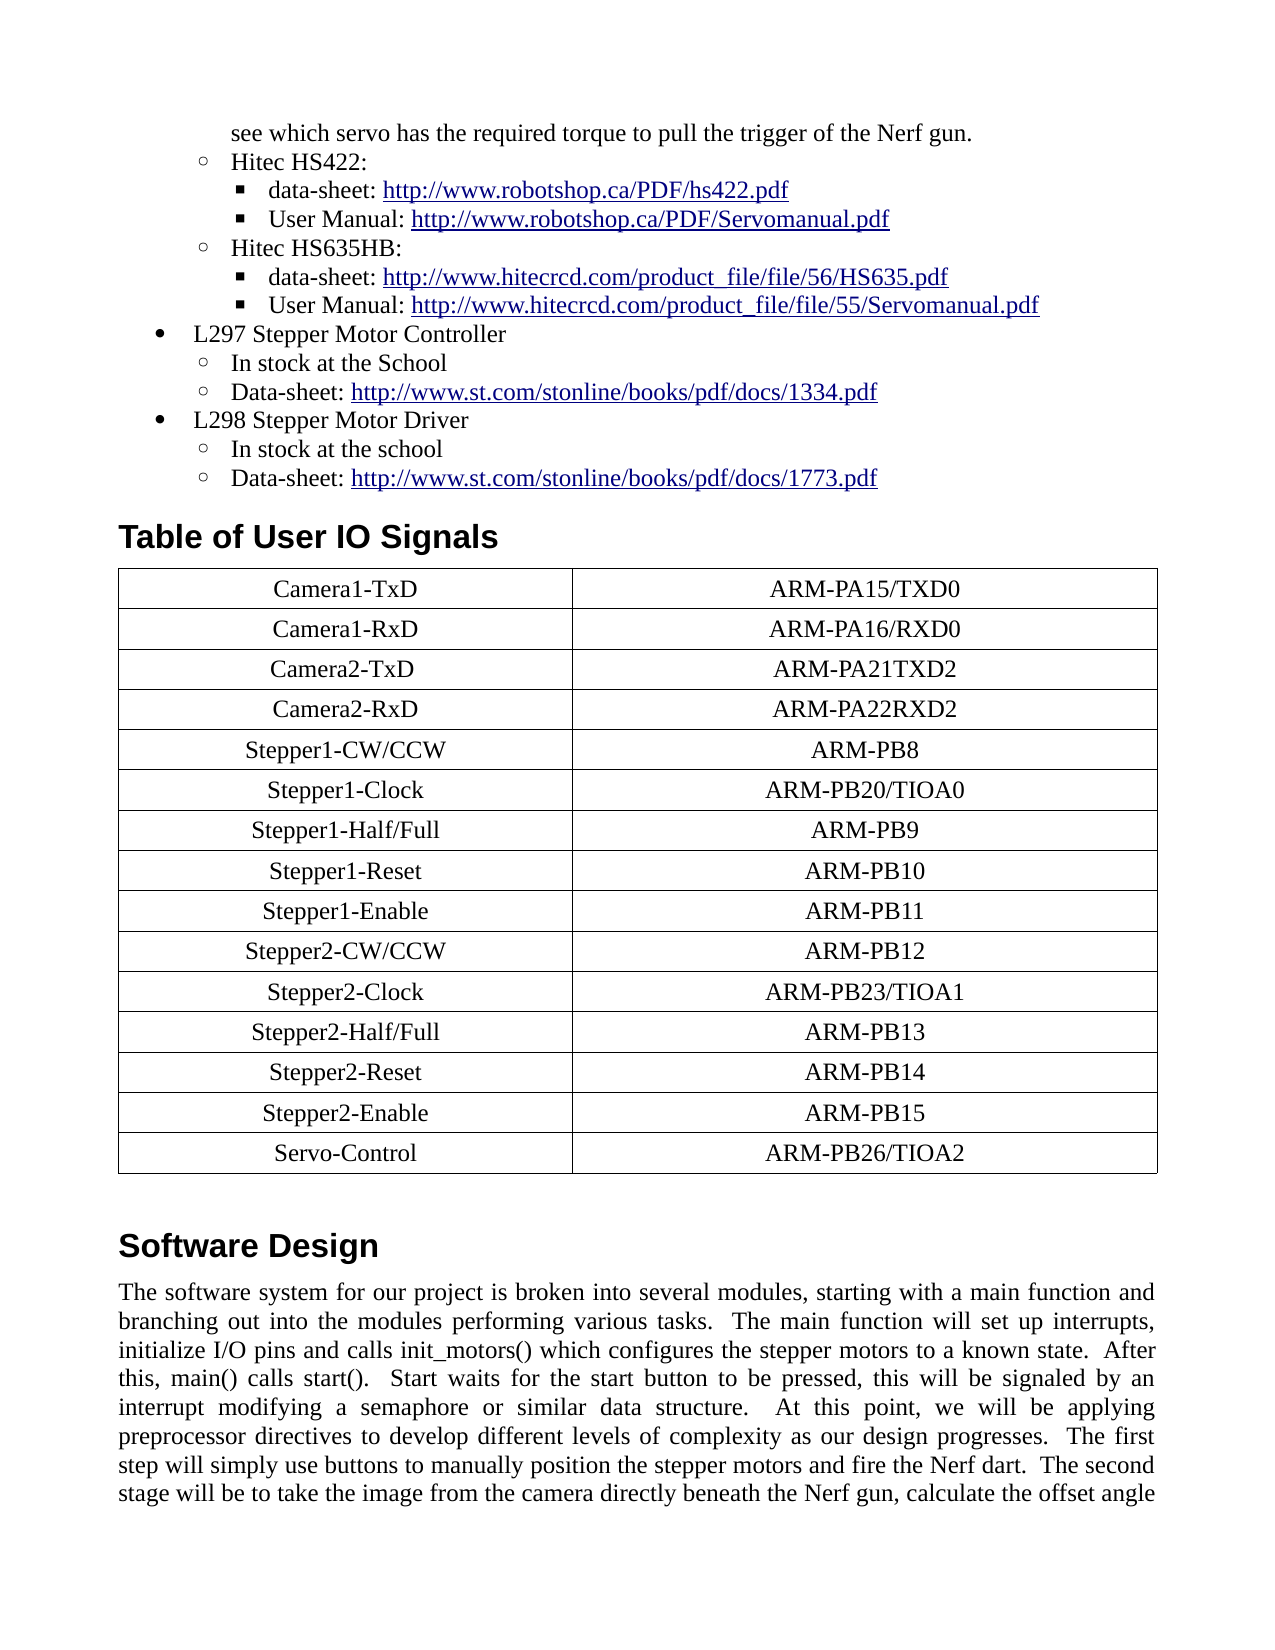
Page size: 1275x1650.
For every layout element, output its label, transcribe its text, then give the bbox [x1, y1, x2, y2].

table_cell ARM-PA16/RXD0 [573, 609, 1157, 648]
list In stock at the school [193, 434, 1157, 463]
table_cell Camera1-RxD [119, 609, 572, 648]
table_cell ARM-PB14 [573, 1053, 1157, 1092]
table_cell Stepper2-Enable [119, 1093, 572, 1132]
table_cell ARM-PB8 [573, 730, 1157, 769]
table_cell ARM-PB10 [573, 851, 1157, 890]
table_cell ARM-PA21TXD2 [573, 650, 1157, 689]
list Hitec HS422: [193, 147, 1157, 176]
table_cell ARM-PB15 [573, 1093, 1157, 1132]
table_cell Stepper1-Clock [119, 770, 572, 810]
table_cell ARM-PB20/TIOA0 [573, 770, 1157, 810]
list User Manual: http://www.hitecrcd.com/product_file/file/55/Servomanual.pdf [231, 291, 1157, 319]
table_cell Stepper2-CW/CCW [119, 932, 572, 971]
table_cell Stepper1-Half/Full [119, 811, 572, 850]
table_header Camera1-TxD [119, 569, 572, 608]
table_cell Stepper1-Enable [119, 891, 572, 931]
table_cell ARM-PB12 [573, 932, 1157, 971]
table_cell Camera2-TxD [119, 650, 572, 689]
list Data-sheet: http://www.st.com/stonline/books/pdf/docs/1334.pdf [193, 377, 1157, 406]
list L298 Stepper Motor Driver [156, 406, 1157, 434]
text The software system for our project is broken into several modules, starting with a main function and branching out into the modules performing various tasks. The main function will set up interrupts, initialize I/O pins and calls init_motors() which configures the stepper motors to a known state. After this, main() calls start(). Start waits for the start button to be pressed, this will be signaled by an interrupt modifying a semaphore or similar data structure. At this point, we will be applying preprocessor directives to develop different levels of complexity as our design progresses. The first step will simply use buttons to manually position the stepper motors and fire the Nerf dart. The second stage will be to take the image from the camera directly beneath the Nerf gun, calculate the offset angle [118, 1277, 1157, 1507]
subtitle Table of User IO Signals [118, 517, 1157, 555]
list data-sheet: http://www.hitecrcd.com/product_file/file/56/HS635.pdf [231, 262, 1157, 291]
list L297 Stepper Motor Controller [156, 319, 1157, 348]
list data-sheet: http://www.robotshop.ca/PDF/hs422.pdf [231, 176, 1157, 204]
table_cell Camera2-RxD [119, 690, 572, 729]
list see which servo has the required torque to pull the trigger of the Nerf gun. [193, 118, 1157, 147]
table_cell Servo-Control [119, 1133, 572, 1172]
table_cell Stepper1-CW/CCW [119, 730, 572, 769]
table_cell ARM-PB26/TIOA2 [573, 1133, 1157, 1172]
table_cell Stepper1-Reset [119, 851, 572, 890]
table_cell ARM-PA22RXD2 [573, 690, 1157, 729]
list Data-sheet: http://www.st.com/stonline/books/pdf/docs/1773.pdf [193, 463, 1157, 492]
table_cell ARM-PB9 [573, 811, 1157, 850]
table_cell Stepper2-Half/Full [119, 1012, 572, 1052]
subtitle Software Design [118, 1226, 1157, 1265]
table_cell ARM-PB13 [573, 1012, 1157, 1052]
list In stock at the School [193, 348, 1157, 377]
list Hitec HS635HB: [193, 233, 1157, 262]
table_cell Stepper2-Clock [119, 972, 572, 1011]
table_cell Stepper2-Reset [119, 1053, 572, 1092]
table_cell ARM-PB23/TIOA1 [573, 972, 1157, 1011]
table_cell ARM-PB11 [573, 891, 1157, 931]
table_header ARM-PA15/TXD0 [573, 569, 1157, 608]
list User Manual: http://www.robotshop.ca/PDF/Servomanual.pdf [231, 204, 1157, 233]
